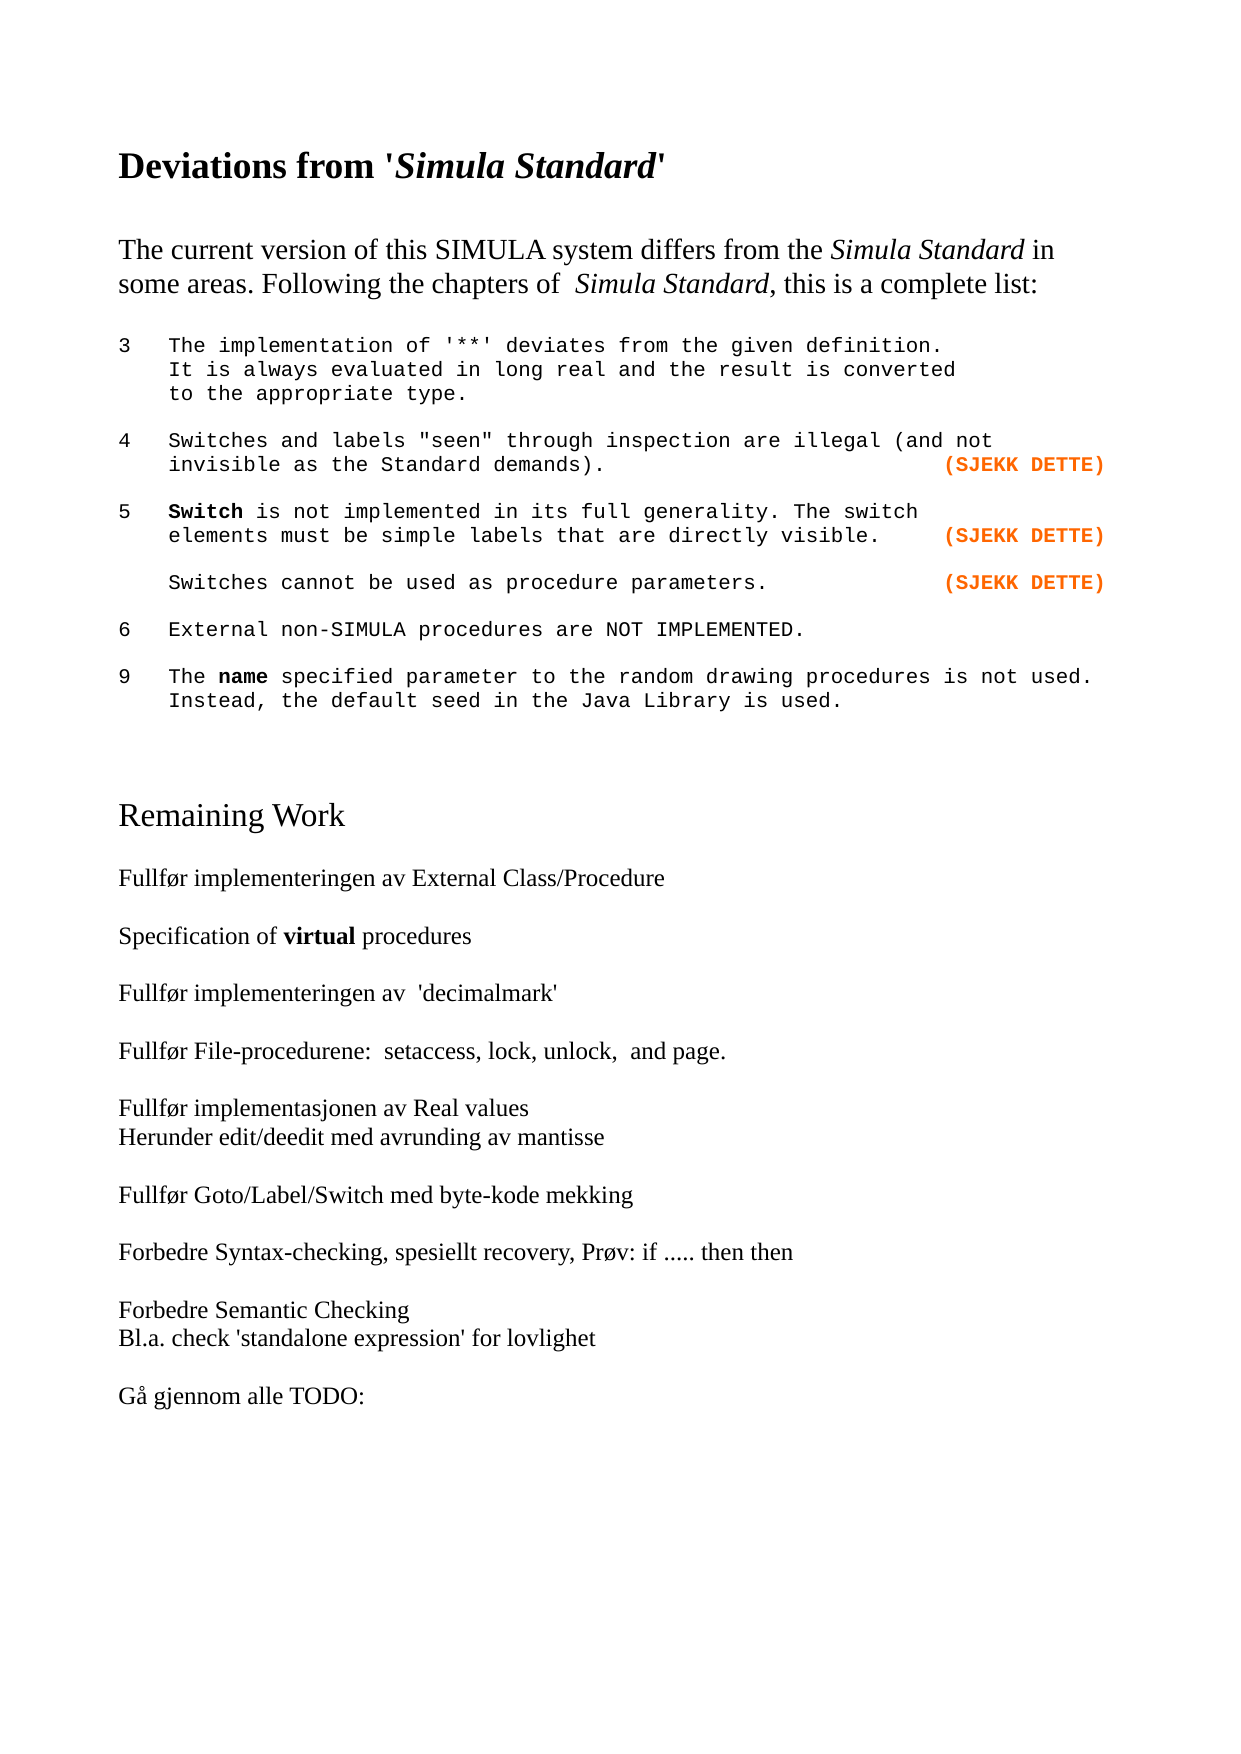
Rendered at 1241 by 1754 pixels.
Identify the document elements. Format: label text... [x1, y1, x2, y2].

text Gå gjennom alle TODO: [118, 1381, 1122, 1410]
text Remaining Work [118, 796, 1122, 834]
text Fullfør Goto/Label/Switch med byte-kode mekking [118, 1180, 1122, 1208]
text 6 External non-SIMULA procedures are NOT IMPLEMENTED. [118, 619, 1122, 643]
text Fullfør implementeringen av 'decimalmark' [118, 978, 1122, 1007]
text Bl.a. check 'standalone expression' for lovlighet [118, 1323, 1122, 1352]
text 4 Switches and labels "seen" through inspection are illegal (and not [118, 430, 1122, 454]
text Switches cannot be used as procedure parameters. (SJEKK DETTE) [118, 572, 1122, 596]
text Fullfør implementeringen av External Class/Procedure [118, 863, 1122, 892]
text to the appropriate type. [118, 383, 1122, 406]
text Herunder edit/deedit med avrunding av mantisse [118, 1122, 1122, 1151]
text Instead, the default seed in the Java Library is used. [118, 690, 1122, 714]
text Forbedre Syntax-checking, spesiellt recovery, Prøv: if ..... then then [118, 1237, 1122, 1266]
text Forbedre Semantic Checking [118, 1295, 1122, 1323]
text 3 The implementation of '**' deviates from the given definition. [118, 336, 1122, 359]
text It is always evaluated in long real and the result is converted [118, 359, 1122, 383]
text Specification of virtual procedures [118, 921, 1122, 950]
text 5 Switch is not implemented in its full generality. The switch [118, 501, 1122, 525]
text invisible as the Standard demands). (SJEKK DETTE) [118, 454, 1122, 477]
subtitle Deviations from 'Simula Standard' [118, 143, 1122, 186]
text Fullfør implementasjonen av Real values [118, 1093, 1122, 1122]
text The current version of this SIMULA system differs from the Simula Standard in some areas. Following the chapters of Simula Standard, this is a complete list: [118, 232, 1122, 299]
text Fullfør File-procedurene: setaccess, lock, unlock, and page. [118, 1036, 1122, 1065]
text elements must be simple labels that are directly visible. (SJEKK DETTE) [118, 525, 1122, 548]
text 9 The name specified parameter to the random drawing procedures is not used. [118, 667, 1122, 690]
